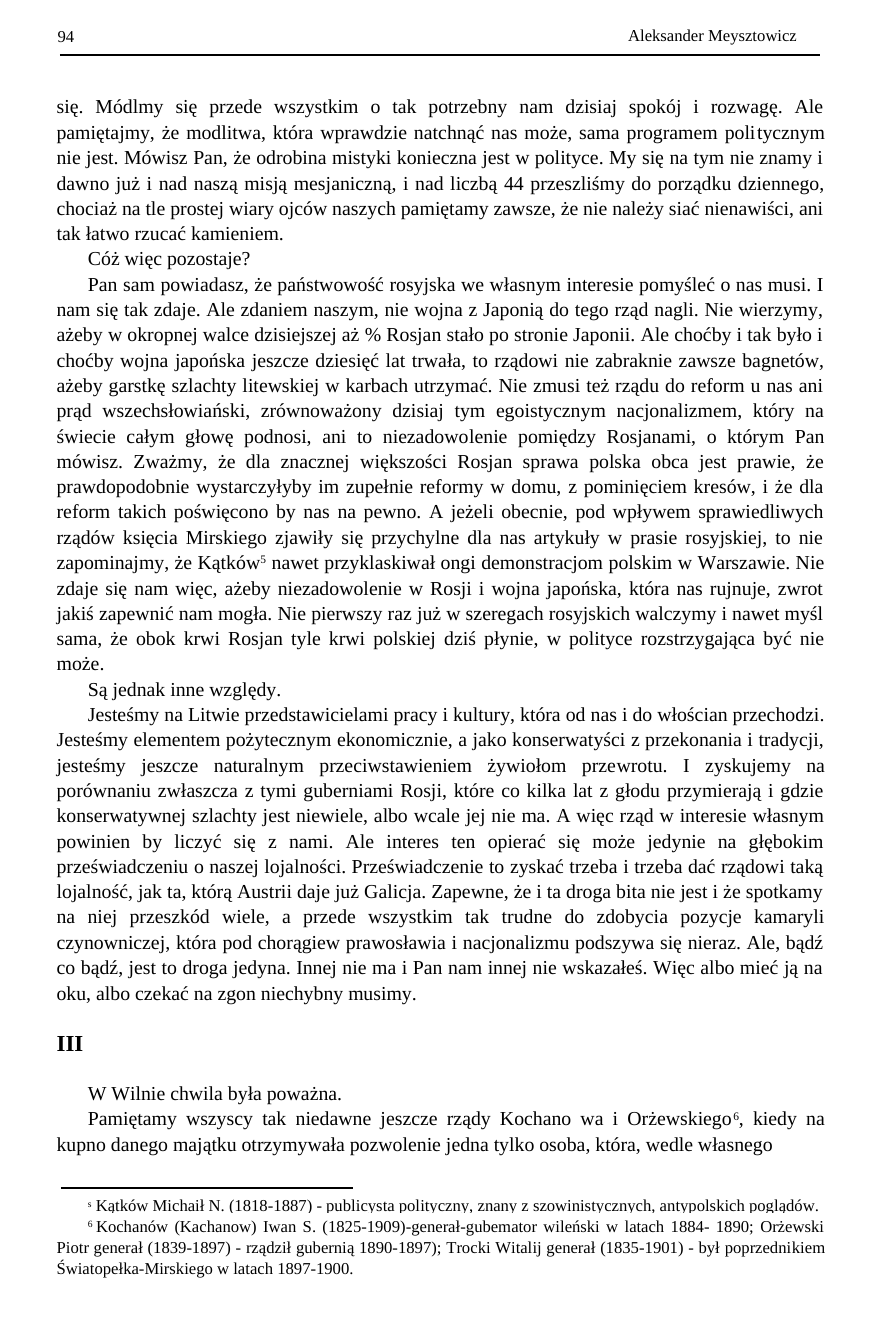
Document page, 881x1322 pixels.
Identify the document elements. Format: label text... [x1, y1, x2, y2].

text Aleksander Meysztowicz [628, 26, 823, 45]
text Pan sam powiadasz, że państwowość rosyjska we własnym interesie pomyśleć o nas musi. I nam się tak zdaje. Ale zdaniem naszym, nie wojna z Japonią do tego rząd nagli. Nie wierzymy, ażeby w okropnej walce dzisiejszej aż % Rosjan stało po stronie Japonii. Ale choćby i tak było i choćby wojna japońska jeszcze dziesięć lat trwała, to rządowi nie zabraknie zawsze bagnetów, ażeby garstkę szlachty litewskiej w karbach utrzymać. Nie zmusi też rządu do reform u nas ani prąd wszechsłowiański, zrównoważony dzisiaj tym egoistycznym nacjonalizmem, który na świecie całym głowę podnosi, ani to niezadowo­lenie pomiędzy Rosjanami, o którym Pan mówisz. Zważmy, że dla znacznej większości Rosjan sprawa polska obca jest prawie, że prawdopodobnie wystarczyłyby im zupełnie reformy w domu, z pominięciem kresów, i że dla reform takich poświęcono by nas na pewno. A jeżeli obecnie, pod wpływem sprawiedliwych rządów księcia Mirskiego zjawiły się przychylne dla nas artykuły w prasie rosyjskiej, to nie zapominajmy, że Kątków5 nawet przyklaskiwał ongi demonstracjom polskim w Warszawie. Nie zdaje się nam więc, ażeby niezadowolenie w Rosji i wojna japońska, która nas rujnuje, zwrot jakiś zapewnić nam mogła. Nie pierwszy raz już w szeregach rosyjskich walczymy i nawet myśl sama, że obok krwi Rosjan tyle krwi polskiej dziś płynie, w polityce rozstrzygająca być nie może. [56, 273, 825, 675]
text Jesteśmy na Litwie przedstawicielami pracy i kultury, która od nas i do włościan przechodzi. Jesteśmy elementem pożytecznym ekonomicznie, a jako konserwatyści z przekonania i tradycji, jesteśmy jeszcze naturalnym przeciwstawieniem żywiołom prze­wrotu. I zyskujemy na porównaniu zwłaszcza z tymi guberniami Rosji, które co kilka lat z głodu przymierają i gdzie konserwatywnej szlachty jest niewiele, albo wcale jej nie ma. A więc rząd w interesie własnym powinien by liczyć się z nami. Ale interes ten opierać się może jedynie na głębokim przeświadczeniu o naszej lojalności. Przeświadczenie to zyskać trzeba i trzeba dać rządowi taką lojalność, jak ta, którą Austrii daje już Galicja. Zapewne, że i ta droga bita nie jest i że spotkamy na niej przeszkód wiele, a przede wszystkim tak trudne do zdobycia pozycje kamaryli czynowniczej, która pod chorągiew prawosławia i nacjonalizmu podszywa się nieraz. Ale, bądź co bądź, jest to droga jedyna. Innej nie ma i Pan nam innej nie wskazałeś. Więc albo mieć ją na oku, albo czekać na zgon niechybny musimy. [56, 703, 825, 1004]
text Są jednak inne względy. [56, 678, 825, 701]
subtitle III [56, 1032, 825, 1057]
text 94 [57, 26, 81, 46]
text s Kątków Michaił N. (1818-1887) - publicysta polityczny, znany z szowinistycznych, antypolskich poglądów. [56, 1196, 825, 1213]
text Pamiętamy wszyscy tak niedawne jeszcze rządy Kochano wa i Orżewskiego6, kiedy na kupno danego majątku otrzymywała pozwolenie jedna tylko osoba, która, wedle własnego [56, 1107, 825, 1156]
text się. Módlmy się przede wszystkim o tak potrzebny nam dzisiaj spokój i rozwagę. Ale pamiętajmy, że modlitwa, która wprawdzie natchnąć nas może, sama programem poli­tycznym nie jest. Mówisz Pan, że odrobina mistyki konieczna jest w polityce. My się na tym nie znamy i dawno już i nad naszą misją mesjaniczną, i nad liczbą 44 przeszliśmy do porządku dziennego, chociaż na tle prostej wiary ojców naszych pamiętamy zawsze, że nie należy siać nienawiści, ani tak łatwo rzucać kamieniem. [56, 96, 825, 245]
text Cóż więc pozostaje? [56, 247, 825, 270]
text W Wilnie chwila była poważna. [56, 1082, 825, 1104]
text 6 Kochanów (Kachanow) Iwan S. (1825-1909)-generał-gubemator wileński w latach 1884- 1890; Orżewski Piotr generał (1839-1897) - rządził gubernią 1890-1897); Trocki Witalij generał (1835-1901) - był poprzedni­kiem Światopełka-Mirskiego w latach 1897-1900. [56, 1217, 825, 1278]
